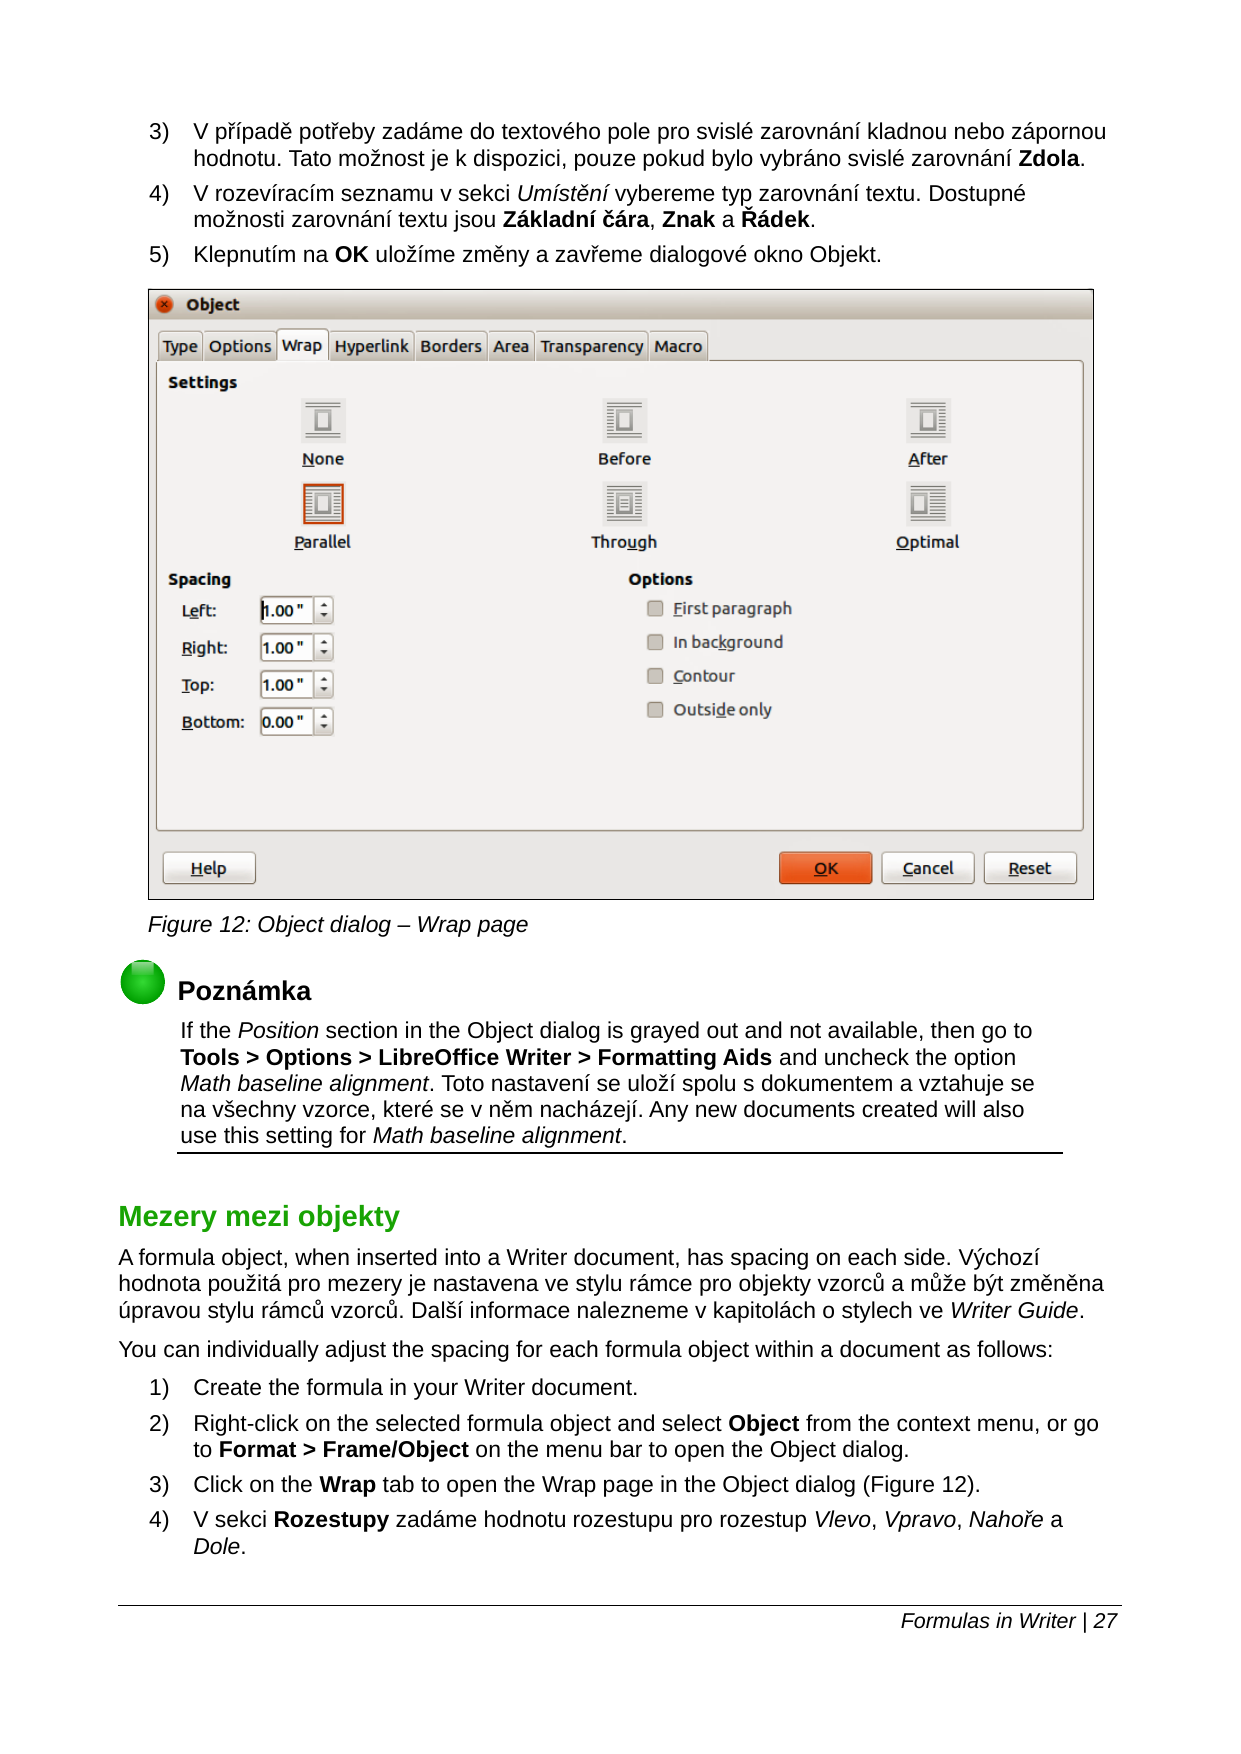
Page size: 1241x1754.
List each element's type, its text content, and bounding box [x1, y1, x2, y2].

list Klepnutím na OK uložíme změny a zavřeme dialogové okno Objekt. [169, 241, 1122, 268]
text A formula object, when inserted into a Writer document, has spacing on each side. Výchozí hodnota použitá pro mezery je nastavena ve stylu rámce pro objekty vzorců a může být změněna úpravou stylu rámců vzorců. Další informace nalezneme v kapitolách o stylech ve Writer Guide. [118, 1244, 1122, 1323]
list Create the formula in your Writer document. [169, 1374, 1122, 1401]
text Figure 12: Object dialog – Wrap page [148, 911, 1093, 938]
subtitle Poznámka [118, 957, 1122, 1007]
list Click on the Wrap tab to open the Wrap page in the Object dialog (Figure 12). [169, 1471, 1122, 1497]
list V případě potřeby zadáme do textového pole pro svislé zarovnání kladnou nebo zápornou hodnotu. Tato možnost je k dispozici, pouze pokud bylo vybráno svislé zarovnání Zdola. [169, 118, 1122, 171]
list V sekci Rozestupy zadáme hodnotu rozestupu pro rozestup Vlevo, Vpravo, Nahoře a Dole. [169, 1506, 1122, 1559]
list You can individually adjust the spacing for each formula object within a document as follows: [118, 1336, 1122, 1362]
list V rozevíracím seznamu v sekci Umístění vybereme typ zarovnání textu. Dostupné možnosti zarovnání textu jsou Základní čára, Znak a Řádek. [169, 180, 1122, 232]
subtitle Mezery mezi objekty [118, 1199, 1122, 1232]
picture [149, 290, 1093, 899]
list Right-click on the selected formula object and select Object from the context menu, or go to Format > Frame/Object on the menu bar to open the Object dialog. [169, 1409, 1122, 1462]
text If the Position section in the Object dialog is grayed out and not available, then go to Tools > Options > LibreOffice Writer > Formatting Aids and uncheck the option Math baseline alignment. Toto nastavení se uloží spolu s dokumentem a vztahuje se na všechny vzorce, které se v něm nacházejí. Any new documents created will also use this setting for Math baseline alignment. [177, 1014, 1063, 1152]
